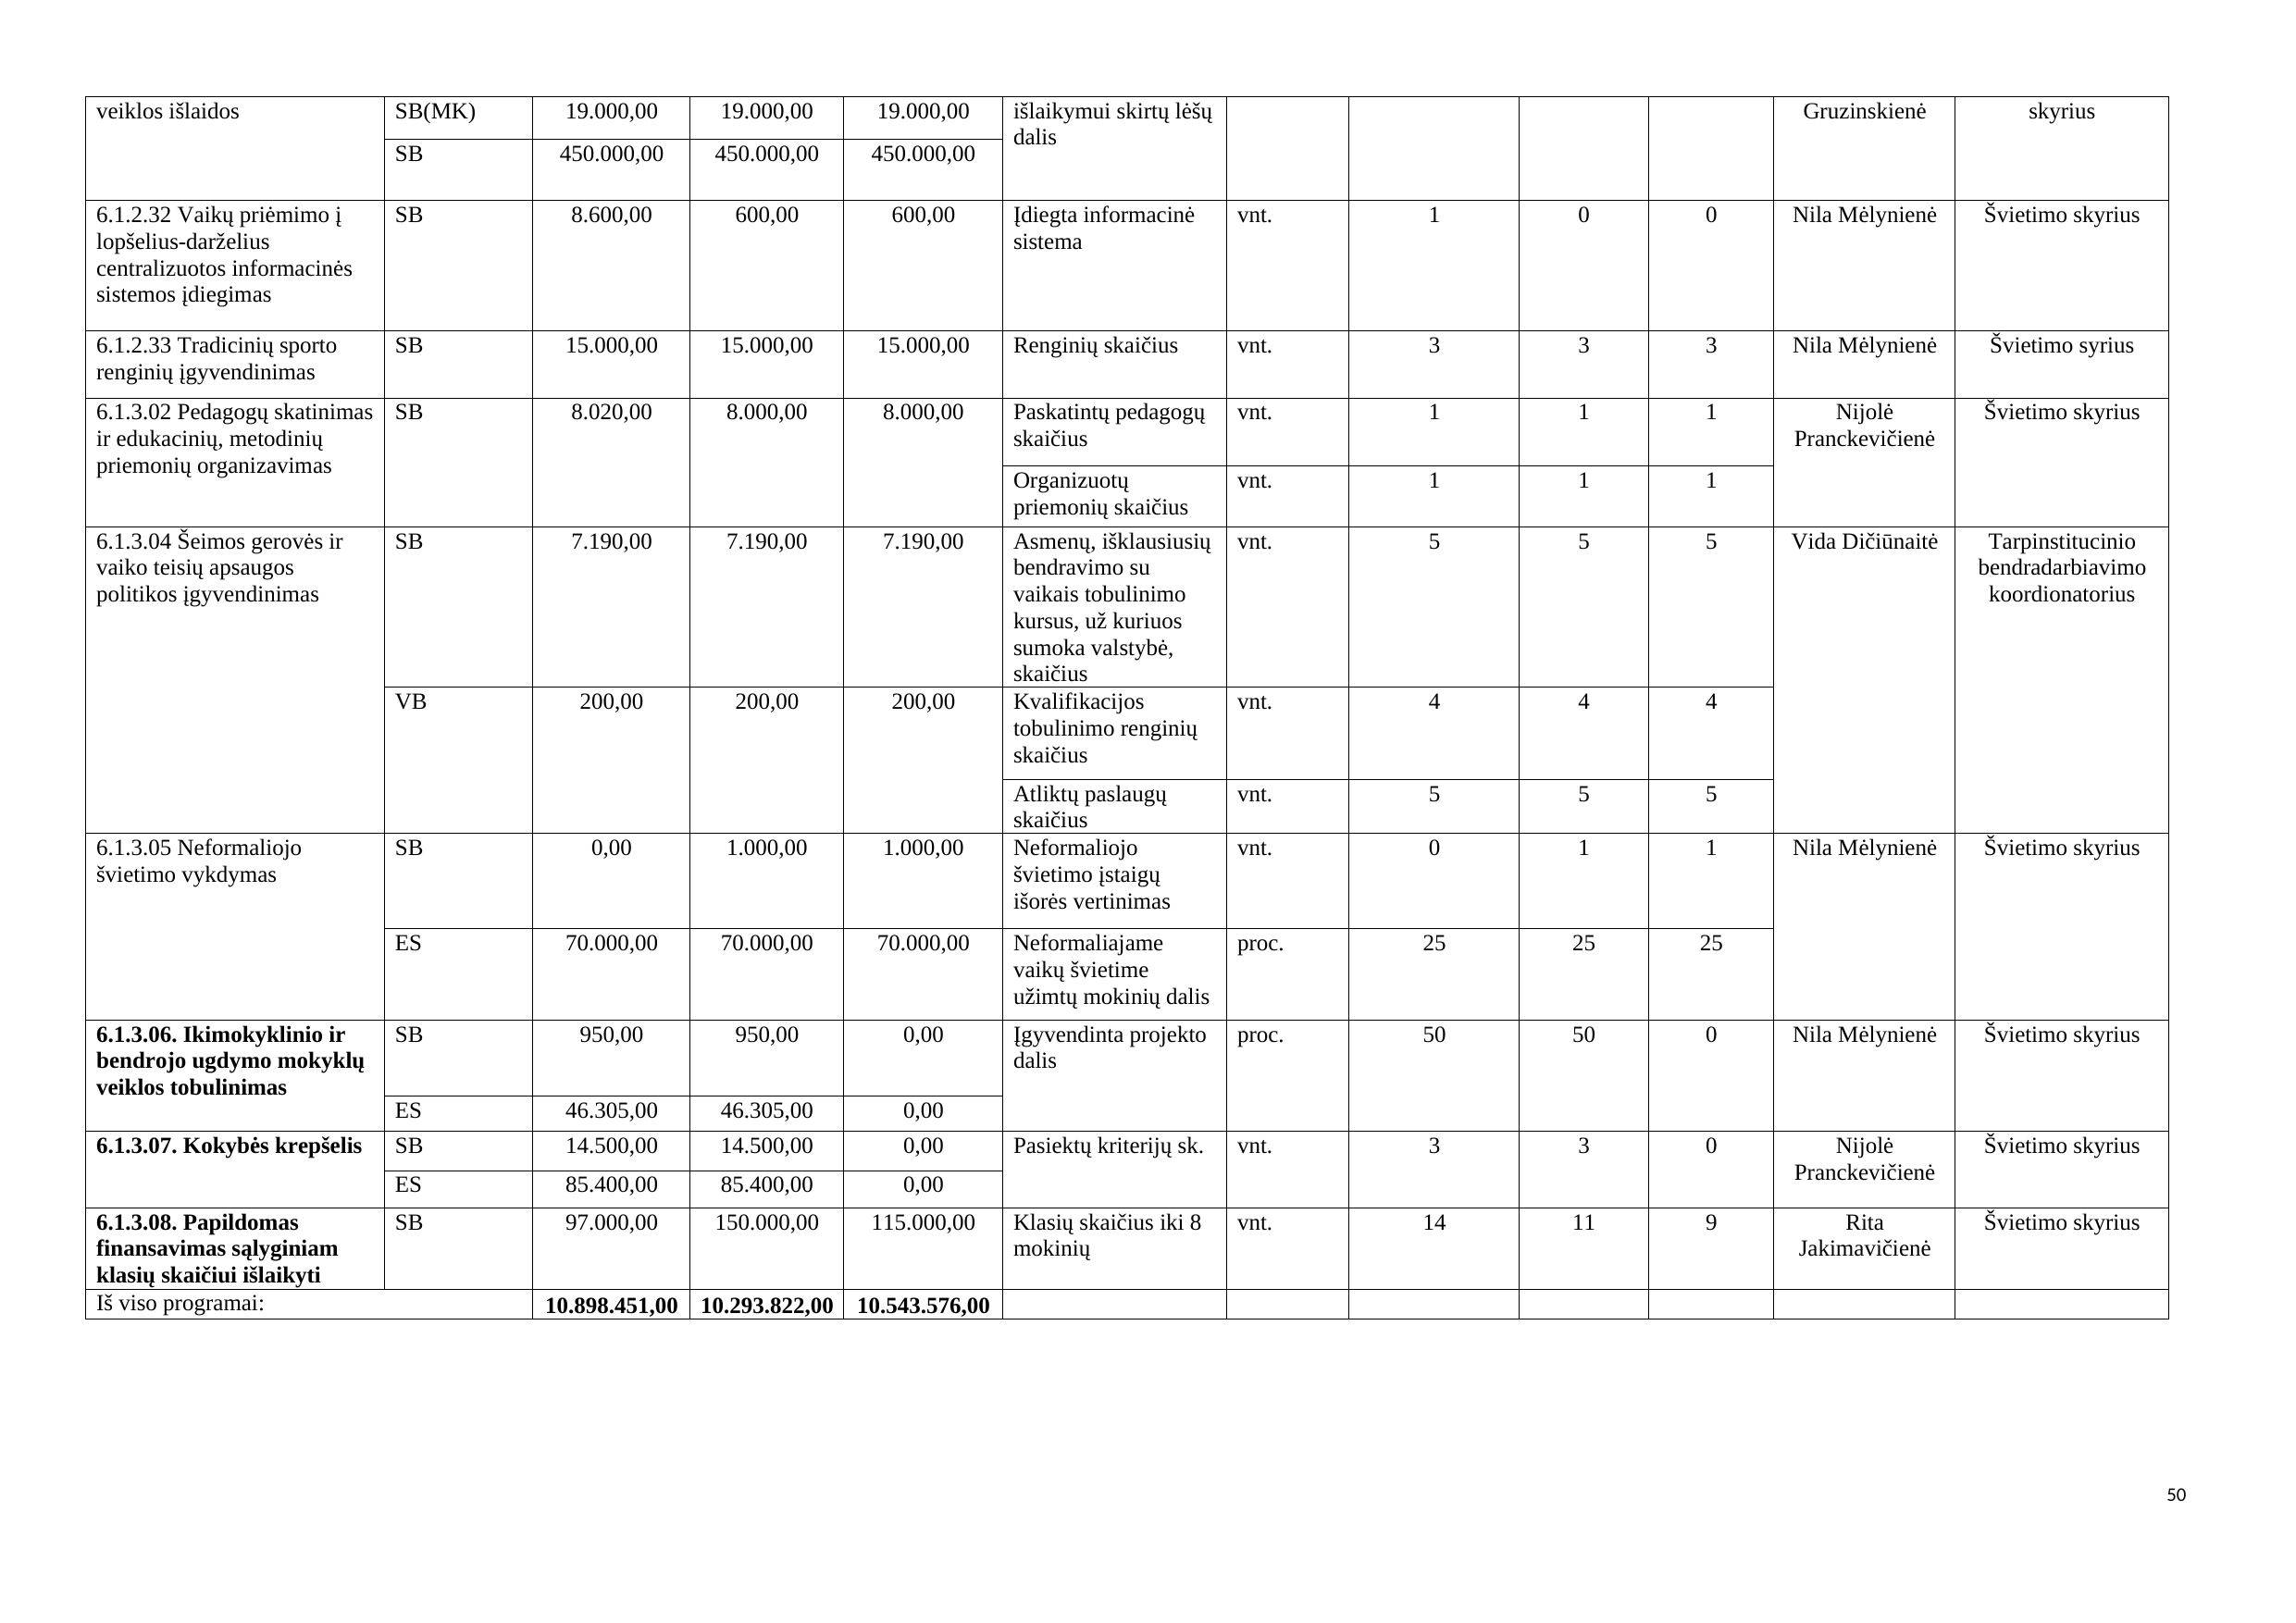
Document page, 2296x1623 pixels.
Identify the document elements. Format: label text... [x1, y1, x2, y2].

table_cell proc. [1227, 929, 1348, 1020]
table_cell išlaikymui skirtų lėšų dalis [1003, 97, 1226, 200]
table_cell 85.400,00 [533, 1171, 689, 1208]
table_cell SB [385, 527, 532, 687]
table_cell 50 [1349, 1021, 1519, 1131]
table_cell Pasiektų kriterijų sk. [1003, 1132, 1226, 1208]
table_cell 200,00 [533, 688, 689, 833]
table_cell SB [385, 140, 532, 200]
table_cell [1349, 97, 1519, 200]
table_cell Iš viso programai: [86, 1290, 532, 1319]
table_cell Asmenų, išklausiusių bendravimo su vaikais tobulinimo kursus, už kuriuos sumoka valstybė, skaičius [1003, 527, 1226, 687]
table_cell SB [385, 1132, 532, 1170]
table_cell Nila Mėlynienė [1774, 834, 1955, 1020]
table_cell 0 [1349, 834, 1519, 928]
table_cell 0 [1649, 1132, 1773, 1208]
table_cell Švietimo syrius [1955, 331, 2168, 397]
table_cell 46.305,00 [533, 1096, 689, 1131]
table_cell 8.020,00 [533, 399, 689, 527]
table_cell 3 [1649, 331, 1773, 397]
table_cell 0 [1520, 201, 1648, 330]
table_cell 0,00 [844, 1021, 1002, 1096]
table_cell 450.000,00 [533, 140, 689, 200]
table_cell Įdiegta informacinė sistema [1003, 201, 1226, 330]
table_cell ES [385, 929, 532, 1020]
table_cell Nila Mėlynienė [1774, 201, 1955, 330]
table_cell 5 [1649, 527, 1773, 687]
table_cell 3 [1520, 1132, 1648, 1208]
table_cell 6.1.3.05 Neformaliojo švietimo vykdymas [86, 834, 384, 1020]
table_cell Atliktų paslaugų skaičius [1003, 780, 1226, 833]
table_cell 25 [1349, 929, 1519, 1020]
table_cell Nijolė Pranckevičienė [1774, 399, 1955, 527]
table_cell [1003, 1290, 1226, 1319]
table_cell 1.000,00 [844, 834, 1002, 928]
table_cell Švietimo skyrius [1955, 834, 2168, 1020]
table_cell 1 [1349, 399, 1519, 465]
table_cell vnt. [1227, 527, 1348, 687]
table_cell SB [385, 1208, 532, 1288]
table_cell [1955, 1290, 2168, 1319]
table_cell Kvalifikacijos tobulinimo renginių skaičius [1003, 688, 1226, 779]
table_cell 50 [1520, 1021, 1648, 1131]
table_cell Klasių skaičius iki 8 mokinių [1003, 1208, 1226, 1288]
table_cell VB [385, 688, 532, 833]
table_cell 450.000,00 [844, 140, 1002, 200]
table_cell 15.000,00 [533, 331, 689, 397]
table_cell Nijolė Pranckevičienė [1774, 1132, 1955, 1208]
table_cell [1649, 97, 1773, 200]
table_cell vnt. [1227, 201, 1348, 330]
table_cell 14.500,00 [533, 1132, 689, 1170]
table_cell 4 [1349, 688, 1519, 779]
table_cell 46.305,00 [690, 1096, 843, 1131]
table_cell 5 [1520, 527, 1648, 687]
table_cell 6.1.3.07. Kokybės krepšelis [86, 1132, 384, 1208]
table_cell [1349, 1290, 1519, 1319]
table_cell vnt. [1227, 466, 1348, 527]
table_cell SB [385, 399, 532, 527]
table_cell [1520, 97, 1648, 200]
table_cell 6.1.3.04 Šeimos gerovės ir vaiko teisių apsaugos politikos įgyvendinimas [86, 527, 384, 833]
table_cell SB [385, 201, 532, 330]
table_cell 0,00 [844, 1096, 1002, 1131]
table_cell vnt. [1227, 834, 1348, 928]
table_cell 6.1.3.02 Pedagogų skatinimas ir edukacinių, metodinių priemonių organizavimas [86, 399, 384, 527]
table_cell 85.400,00 [690, 1171, 843, 1208]
table_cell vnt. [1227, 688, 1348, 779]
table_cell Organizuotų priemonių skaičius [1003, 466, 1226, 527]
table_cell Švietimo skyrius [1955, 399, 2168, 527]
table_cell 4 [1649, 688, 1773, 779]
table_cell 600,00 [844, 201, 1002, 330]
table_cell Rita Jakimavičienė [1774, 1208, 1955, 1288]
table_cell 200,00 [690, 688, 843, 833]
table_cell Įgyvendinta projekto dalis [1003, 1021, 1226, 1131]
table_cell 0 [1649, 1021, 1773, 1131]
table_cell 10.543.576,00 [844, 1290, 1002, 1319]
table_cell 115.000,00 [844, 1208, 1002, 1288]
table_cell Vida Dičiūnaitė [1774, 527, 1955, 833]
table_cell 0,00 [844, 1132, 1002, 1170]
table_cell 15.000,00 [690, 331, 843, 397]
table_cell vnt. [1227, 399, 1348, 465]
table_cell Gruzinskienė [1774, 97, 1955, 200]
table_cell 70.000,00 [533, 929, 689, 1020]
table_cell Švietimo skyrius [1955, 1132, 2168, 1208]
table_cell 7.190,00 [690, 527, 843, 687]
table_cell vnt. [1227, 1208, 1348, 1288]
table_cell [1520, 1290, 1648, 1319]
table_cell 10.293.822,00 [690, 1290, 843, 1319]
table_cell 97.000,00 [533, 1208, 689, 1288]
table_cell 1 [1349, 201, 1519, 330]
table_cell SB [385, 834, 532, 928]
table_cell 5 [1649, 780, 1773, 833]
table_cell vnt. [1227, 780, 1348, 833]
table_cell Neformaliojo švietimo įstaigų išorės vertinimas [1003, 834, 1226, 928]
table_cell 15.000,00 [844, 331, 1002, 397]
table_cell 25 [1649, 929, 1773, 1020]
table_cell SB [385, 1021, 532, 1096]
table_cell 19.000,00 [844, 97, 1002, 139]
table_cell vnt. [1227, 331, 1348, 397]
table_cell 70.000,00 [690, 929, 843, 1020]
table_cell ES [385, 1171, 532, 1208]
table_cell Švietimo skyrius [1955, 1021, 2168, 1131]
table_cell Nila Mėlynienė [1774, 1021, 1955, 1131]
table_cell 8.000,00 [690, 399, 843, 527]
table_cell 14 [1349, 1208, 1519, 1288]
table_cell 70.000,00 [844, 929, 1002, 1020]
table_cell 19.000,00 [533, 97, 689, 139]
table_cell 3 [1520, 331, 1648, 397]
table_cell 8.000,00 [844, 399, 1002, 527]
table_cell 950,00 [533, 1021, 689, 1096]
table_cell 1 [1649, 399, 1773, 465]
table_cell veiklos išlaidos [86, 97, 384, 200]
table_cell 1 [1520, 399, 1648, 465]
table_cell vnt. [1227, 1132, 1348, 1208]
table_cell 11 [1520, 1208, 1648, 1288]
table_cell 1 [1649, 834, 1773, 928]
table_cell skyrius [1955, 97, 2168, 200]
table_cell [1227, 97, 1348, 200]
table_cell 7.190,00 [844, 527, 1002, 687]
table_cell 5 [1520, 780, 1648, 833]
table_cell 3 [1349, 331, 1519, 397]
table_cell 10.898.451,00 [533, 1290, 689, 1319]
table_cell 0,00 [844, 1171, 1002, 1208]
table_cell 150.000,00 [690, 1208, 843, 1288]
table_cell 3 [1349, 1132, 1519, 1208]
table_cell Nila Mėlynienė [1774, 331, 1955, 397]
table_cell 5 [1349, 780, 1519, 833]
table_cell 4 [1520, 688, 1648, 779]
table_cell 6.1.3.08. Papildomas finansavimas sąlyginiam klasių skaičiui išlaikyti [86, 1208, 384, 1288]
table_cell 0 [1649, 201, 1773, 330]
table_cell Paskatintų pedagogų skaičius [1003, 399, 1226, 465]
table_cell 25 [1520, 929, 1648, 1020]
table_cell Švietimo skyrius [1955, 1208, 2168, 1288]
table_cell SB(MK) [385, 97, 532, 139]
table_cell 14.500,00 [690, 1132, 843, 1170]
table_cell 1.000,00 [690, 834, 843, 928]
table_cell [1774, 1290, 1955, 1319]
table_cell SB [385, 331, 532, 397]
table_cell Neformaliajame vaikų švietime užimtų mokinių dalis [1003, 929, 1226, 1020]
table_cell proc. [1227, 1021, 1348, 1131]
table_cell [1649, 1290, 1773, 1319]
table_cell 1 [1520, 834, 1648, 928]
table_cell 5 [1349, 527, 1519, 687]
table_cell 7.190,00 [533, 527, 689, 687]
table_cell 6.1.2.32 Vaikų priėmimo į lopšelius-darželius centralizuotos informacinės sistemos įdiegimas [86, 201, 384, 330]
table_cell 0,00 [533, 834, 689, 928]
table_cell 9 [1649, 1208, 1773, 1288]
table_cell 200,00 [844, 688, 1002, 833]
table_cell 1 [1520, 466, 1648, 527]
table_cell 6.1.2.33 Tradicinių sporto renginių įgyvendinimas [86, 331, 384, 397]
table_cell Tarpinstitucinio bendradarbiavimo koordionatorius [1955, 527, 2168, 833]
table_cell 600,00 [690, 201, 843, 330]
table_cell 950,00 [690, 1021, 843, 1096]
table_cell 1 [1649, 466, 1773, 527]
table_cell ES [385, 1096, 532, 1131]
table_cell Švietimo skyrius [1955, 201, 2168, 330]
table_cell 450.000,00 [690, 140, 843, 200]
table_cell 1 [1349, 466, 1519, 527]
table_cell [1227, 1290, 1348, 1319]
table_cell 8.600,00 [533, 201, 689, 330]
table_cell Renginių skaičius [1003, 331, 1226, 397]
table_cell 19.000,00 [690, 97, 843, 139]
table_cell 6.1.3.06. Ikimokyklinio ir bendrojo ugdymo mokyklų veiklos tobulinimas [86, 1021, 384, 1131]
